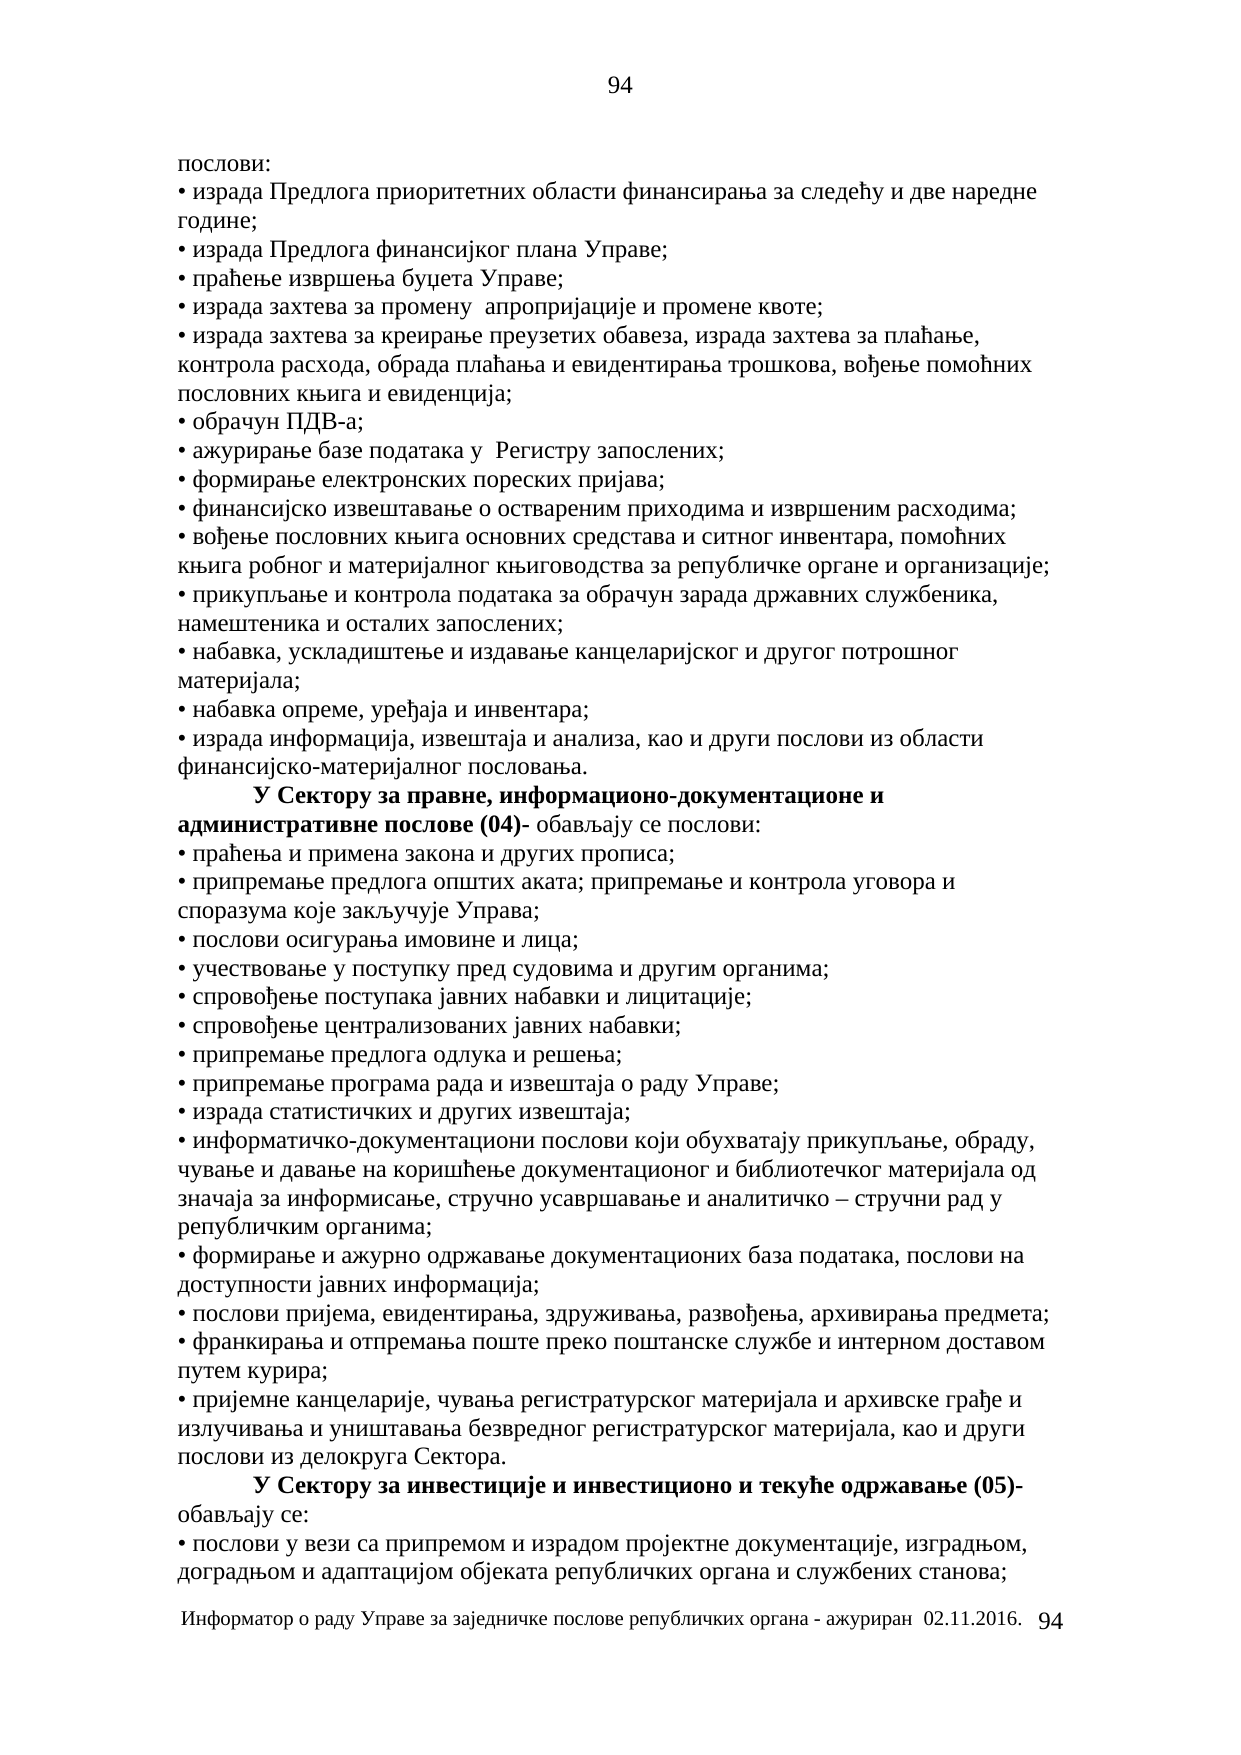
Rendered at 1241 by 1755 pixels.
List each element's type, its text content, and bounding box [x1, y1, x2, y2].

text послови: • израда Предлога приоритетних области финансирања за следећу и две наредне године; • израда Предлога финансијког плана Управе; • праћење извршења буџета Управе; • израда захтева за промену апропријације и промене квоте; • израда захтева за креирање преузетих обавеза, израда захтева за плаћање, контрола расхода, обрада плаћања и евидентирања трошкова, вођење помоћних пословних књига и евиденција; • обрачун ПДВ-а; • ажурирање базе података у Регистру запослених; • формирање електронских пореских пријава; • финансијско извештавање о оствареним приходима и извршеним расходима; • вођење пословних књига основних средстава и ситног инвентара, помоћних књига робног и материјалног књиговодства за републичке органе и организације; • прикупљање и контрола података за обрачун зарада државних службеника, намештеника и осталих запослених; • набавка, ускладиштење и издавање канцеларијског и другог потрошног материјала; • набавка опреме, уређаја и инвентара; • израда информација, извештаја и анализа, као и други послови из области финансијско-материјалног пословања. У Сектору за правне, информационо-документационе и административне послове (04)- обављају се послови: • праћења и примена закона и других прописа; • припремање предлога општих аката; припремање и контрола уговора и споразума које закључује Управа; • послови осигурања имовине и лица; • учествовање у поступку пред судовима и другим органима; • спровођење поступака јавних набавки и лицитације; • спровођење централизованих јавних набавки; • припремање предлога одлука и решења; • припремање програма рада и извештаја о раду Управе; • израда статистичких и других извештаја; • информатичко-документациони послови који обухватају прикупљање, обраду, чување и давање на коришћење документационог и библиотечког материјала од значаја за информисање, стручно усавршавање и аналитичко – стручни рад у републичким органима; • формирање и ажурно одржавање документационих база података, послови на доступности јавних информација; • послови пријема, евидентирања, здруживања, развођења, архивирања предмета; • франкирања и отпремања поште преко поштанске службе и интерном доставом путем курира; • пријемне канцеларије, чувања регистратурског материјала и архивске грађе и излучивања и уништавања безвредног регистратурског материјала, као и други послови из делокруга Сектора. У Сектору за инвестиције и инвестиционо и текуће одржавање (05)- обављају се: • послови у вези са припремом и израдом пројектне документације, изградњом, доградњом и адаптацијом објеката републичких органа и службених станова; [162, 148, 1063, 1585]
